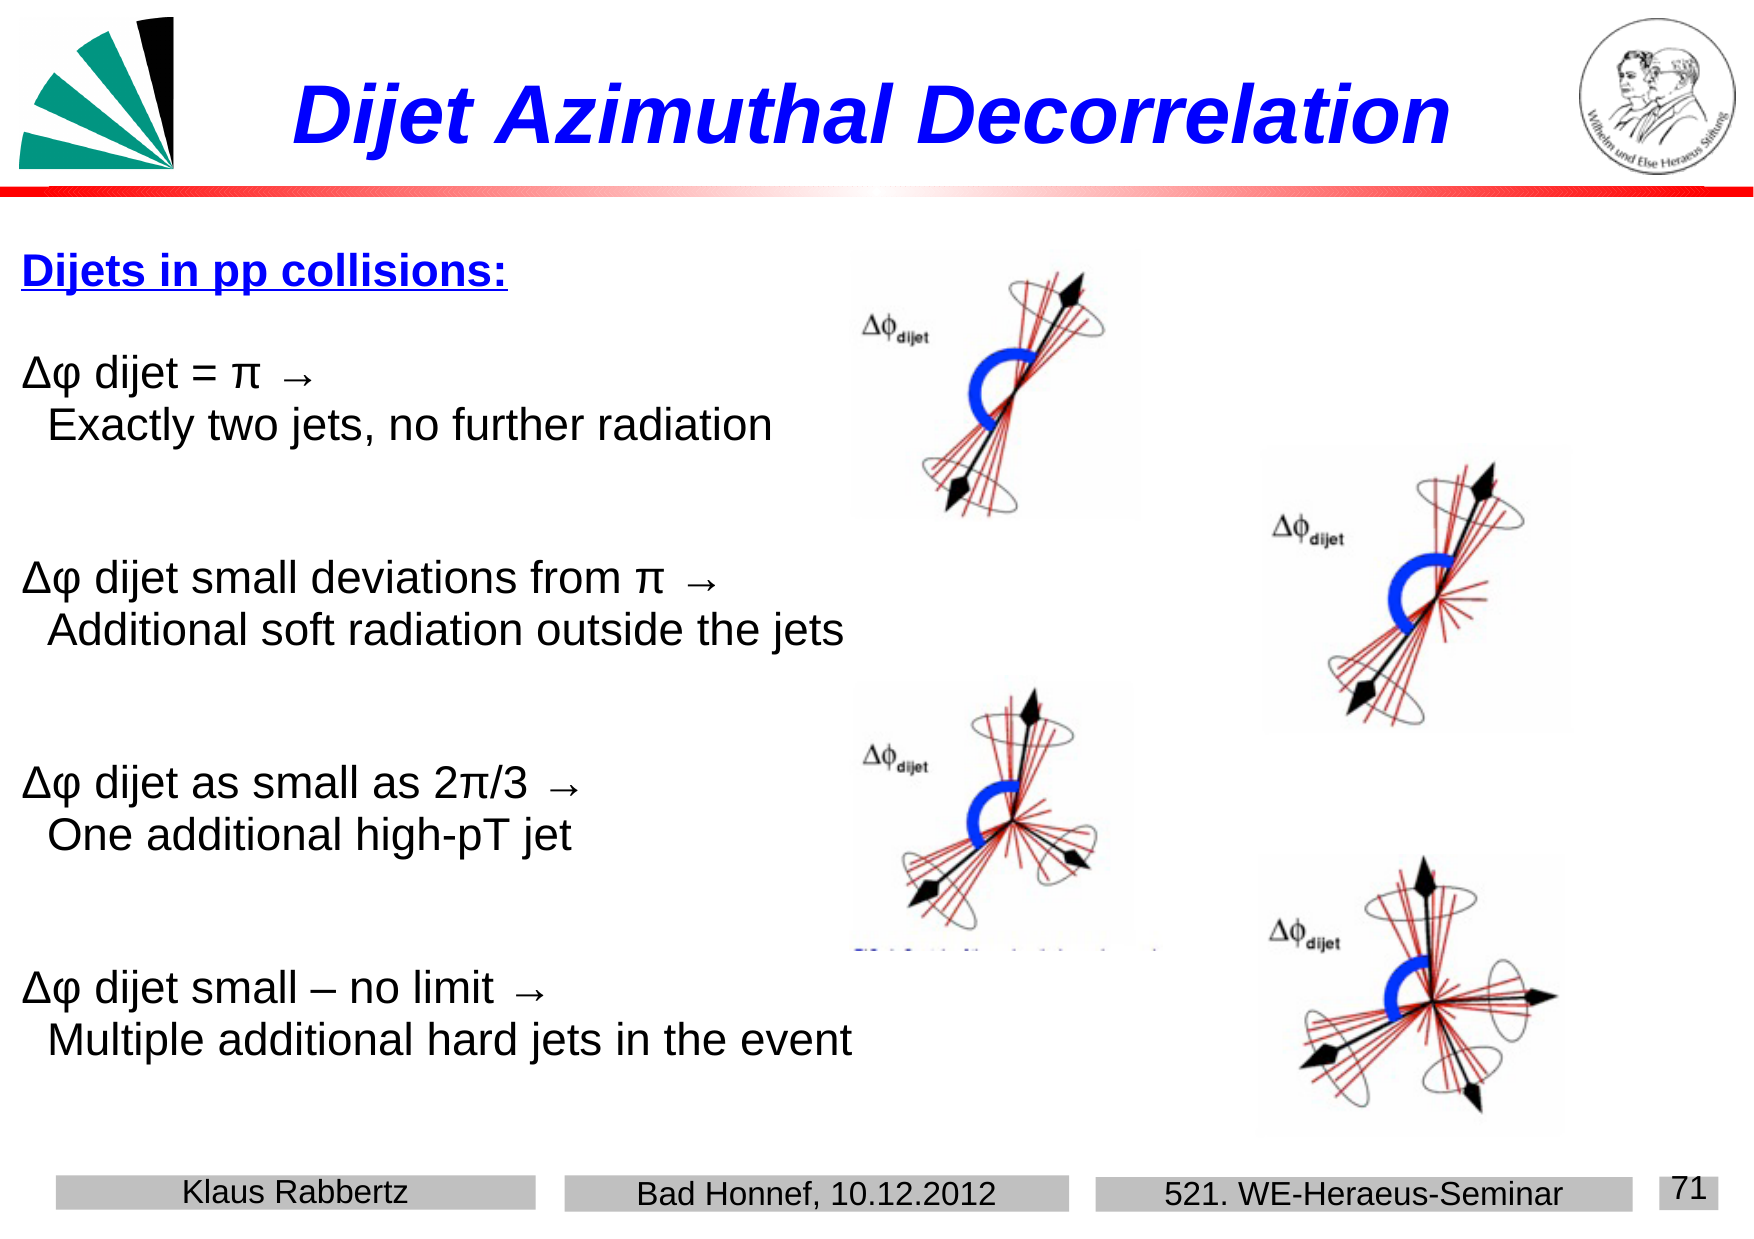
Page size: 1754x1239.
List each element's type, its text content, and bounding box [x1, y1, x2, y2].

picture [849, 249, 1149, 522]
title Dijet Azimuthal Decorrelation [220, 27, 1525, 202]
picture [19, 17, 174, 171]
picture [1579, 18, 1736, 175]
picture [1254, 443, 1583, 738]
text_box Dijets in pp collisions: Δφ dijet = π → Exactly two jets, no further radiation Δφ dijet small deviations from π → Additional soft radiation outside the jets Δφ dijet as small as 2π/3 → One additional high-pT jet Δφ dijet small – no limit → Multiple additional hard jets in the event [9, 238, 894, 1162]
picture [1254, 854, 1583, 1138]
picture [849, 675, 1163, 952]
